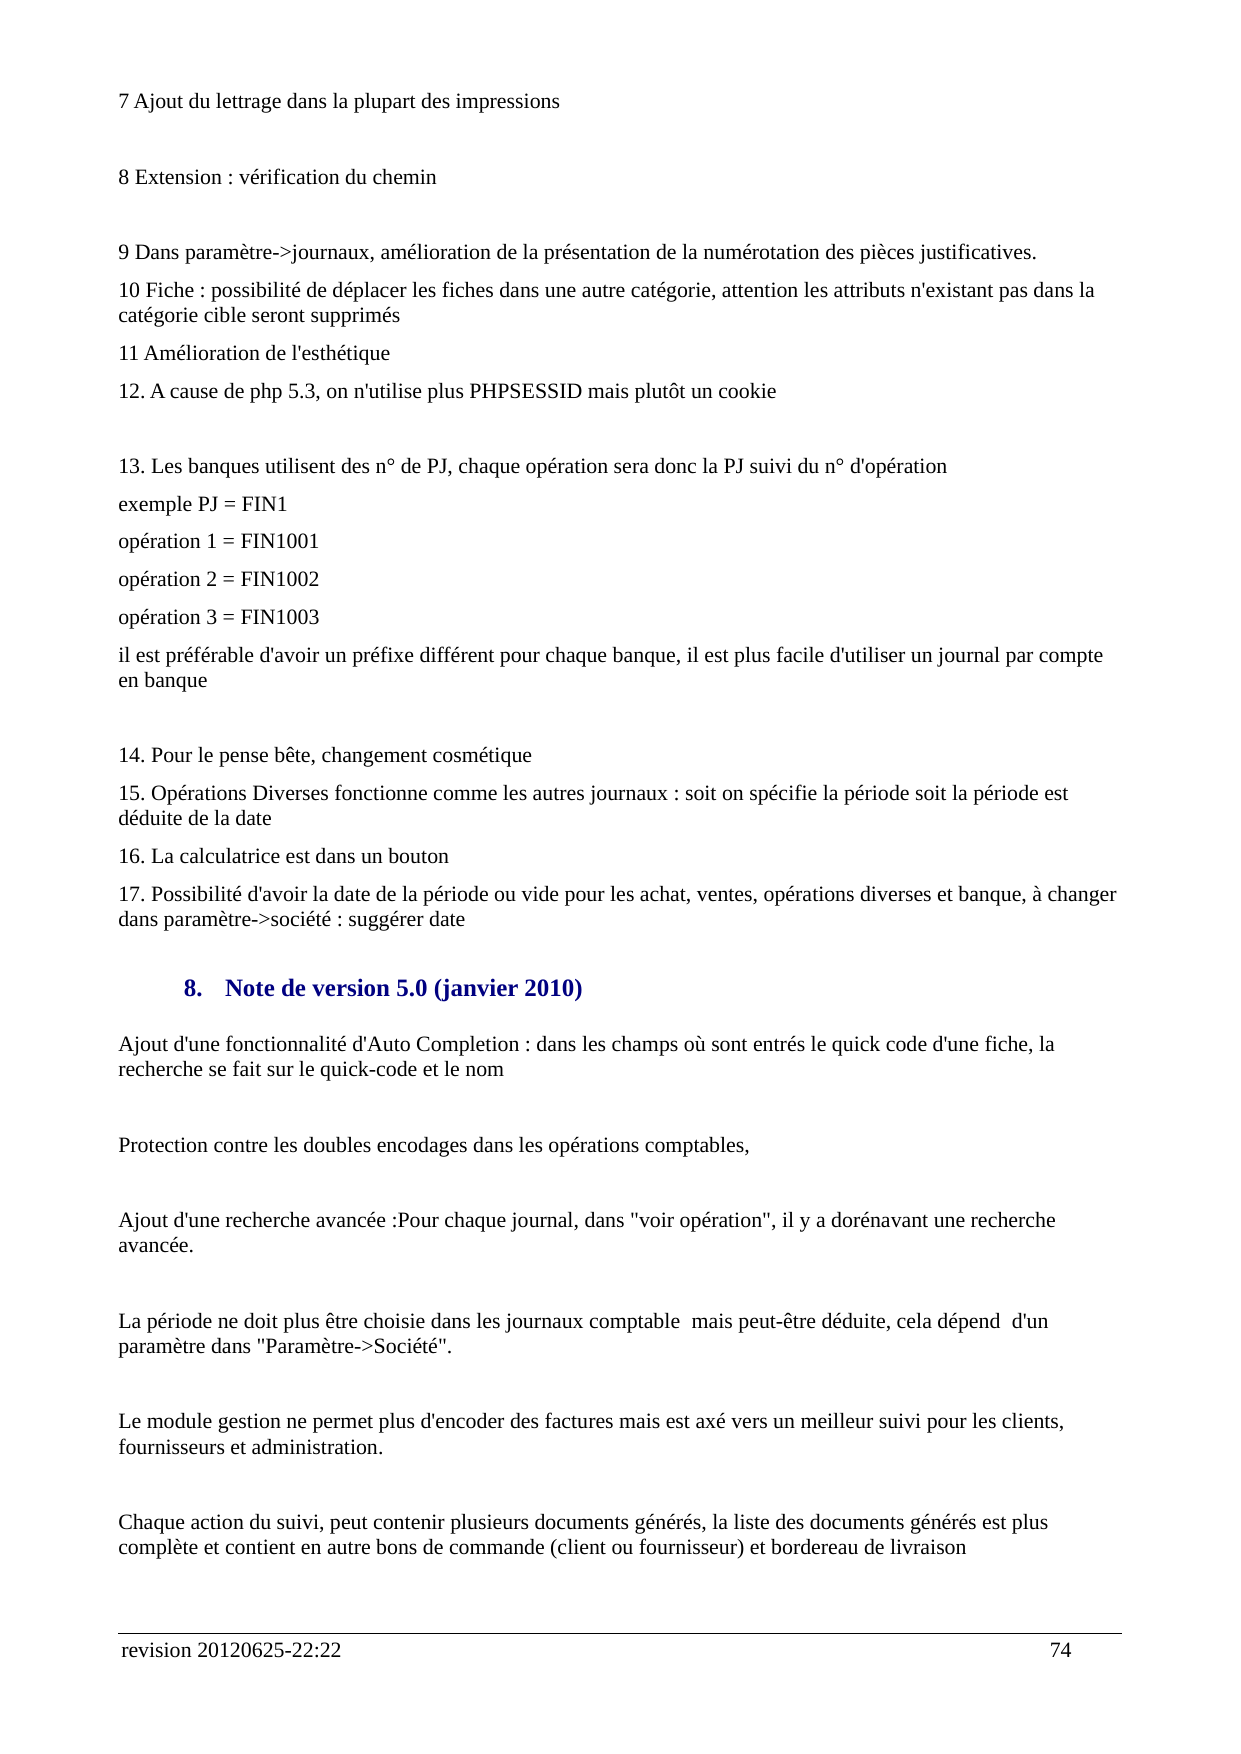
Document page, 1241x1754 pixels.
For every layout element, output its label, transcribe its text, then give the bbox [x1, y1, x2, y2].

text 15. Opérations Diverses fonctionne comme les autres journaux : soit on spécifie la période soit la période est déduite de la date [118, 780, 1122, 830]
text 7 Ajout du lettrage dans la plupart des impressions [118, 88, 1122, 114]
text Ajout d'une recherche avancée :Pour chaque journal, dans "voir opération", il y a dorénavant une recherche avancée. [118, 1207, 1122, 1258]
text 12. A cause de php 5.3, on n'utilise plus PHPSESSID mais plutôt un cookie [118, 378, 1122, 403]
text 17. Possibilité d'avoir la date de la période ou vide pour les achat, ventes, opérations diverses et banque, à changer dans paramètre->société : suggérer date [118, 881, 1122, 931]
text 11 Amélioration de l'esthétique [118, 340, 1122, 365]
text 16. La calculatrice est dans un bouton [118, 843, 1122, 868]
text 8 Extension : vérification du chemin [118, 164, 1122, 189]
text Protection contre les doubles encodages dans les opérations comptables, [118, 1132, 1122, 1157]
text opération 3 = FIN1003 [118, 604, 1122, 629]
text exemple PJ = FIN1 [118, 491, 1122, 516]
text opération 2 = FIN1002 [118, 566, 1122, 591]
text Chaque action du suivi, peut contenir plusieurs documents générés, la liste des documents générés est plus complète et contient en autre bons de commande (client ou fournisseur) et bordereau de livraison [118, 1509, 1122, 1559]
text 13. Les banques utilisent des n° de PJ, chaque opération sera donc la PJ suivi du n° d'opération [118, 453, 1122, 478]
subtitle Note de version 5.0 (janvier 2010) [177, 973, 1122, 1002]
text Le module gestion ne permet plus d'encoder des factures mais est axé vers un meilleur suivi pour les clients, fournisseurs et administration. [118, 1408, 1122, 1459]
text Ajout d'une fonctionnalité d'Auto Completion : dans les champs où sont entrés le quick code d'une fiche, la recherche se fait sur le quick-code et le nom [118, 1031, 1122, 1082]
text 9 Dans paramètre->journaux, amélioration de la présentation de la numérotation des pièces justificatives. [118, 239, 1122, 264]
text 10 Fiche : possibilité de déplacer les fiches dans une autre catégorie, attention les attributs n'existant pas dans la catégorie cible seront supprimés [118, 277, 1122, 327]
text 14. Pour le pense bête, changement cosmétique [118, 742, 1122, 767]
text il est préférable d'avoir un préfixe différent pour chaque banque, il est plus facile d'utiliser un journal par compte en banque [118, 642, 1122, 692]
text opération 1 = FIN1001 [118, 528, 1122, 554]
text La période ne doit plus être choisie dans les journaux comptable mais peut-être déduite, cela dépend d'un paramètre dans "Paramètre->Société". [118, 1308, 1122, 1358]
